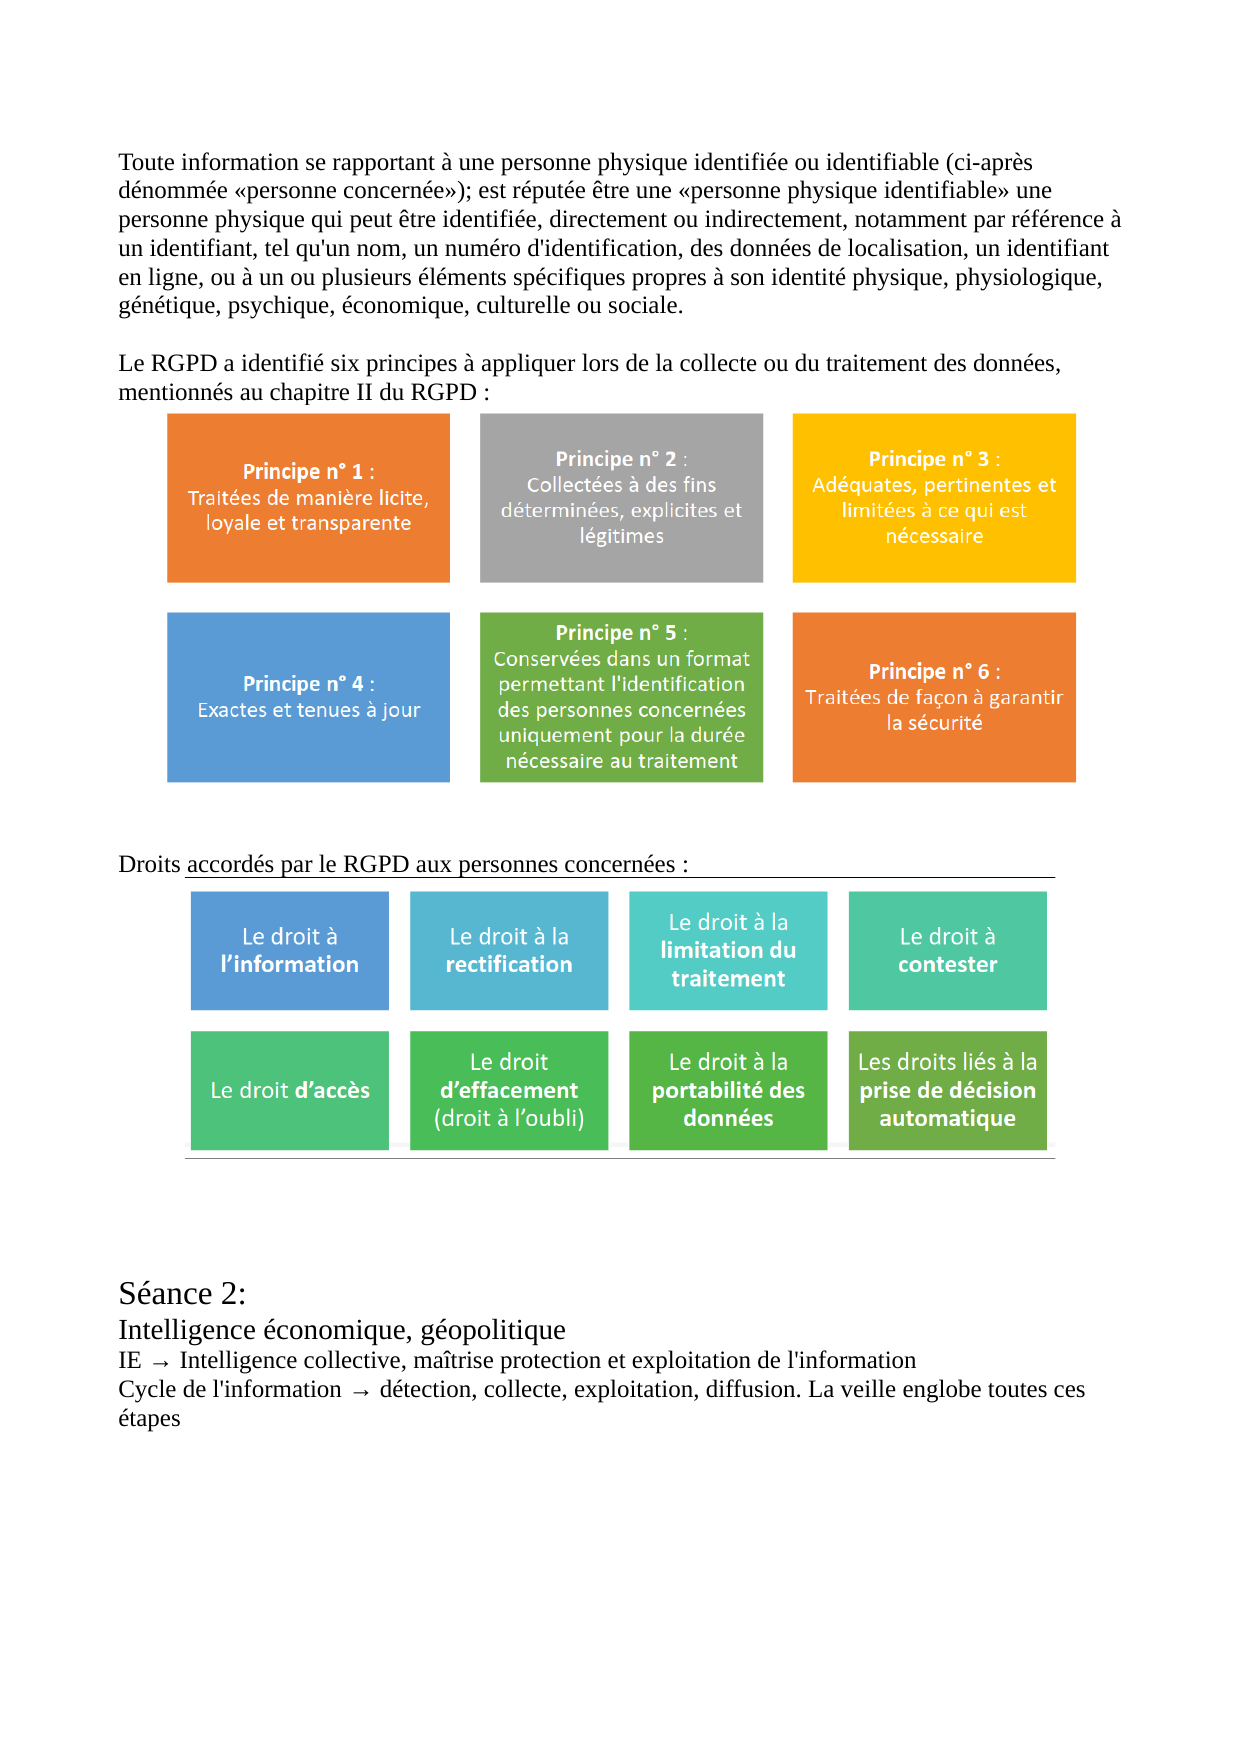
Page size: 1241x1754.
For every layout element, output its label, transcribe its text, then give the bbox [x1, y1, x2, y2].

picture [158, 405, 1083, 792]
text Le RGPD a identifié six principes à appliquer lors de la collecte ou du traitement des données, mentionnés au chapitre II du RGPD : [118, 348, 1122, 406]
picture [184, 877, 1056, 1159]
text Cycle de l'information → détection, collecte, exploitation, diffusion. La veille englobe toutes ces étapes [118, 1374, 1122, 1432]
text Droits accordés par le RGPD aux personnes concernées : [118, 849, 1122, 878]
text Intelligence économique, géopolitique [118, 1312, 1122, 1346]
text IE → Intelligence collective, maîtrise protection et exploitation de l'information [118, 1346, 1122, 1374]
text Séance 2: [118, 1274, 1122, 1312]
text Toute information se rapportant à une personne physique identifiée ou identifiable (ci-après dénommée «personne concernée»); est réputée être une «personne physique identifiable» une personne physique qui peut être identifiée, directement ou indirectement, notamment par référence à un identifiant, tel qu'un nom, un numéro d'identification, des données de localisation, un identifiant en ligne, ou à un ou plusieurs éléments spécifiques propres à son identité physique, physiologique, génétique, psychique, économique, culturelle ou sociale. [118, 147, 1122, 319]
